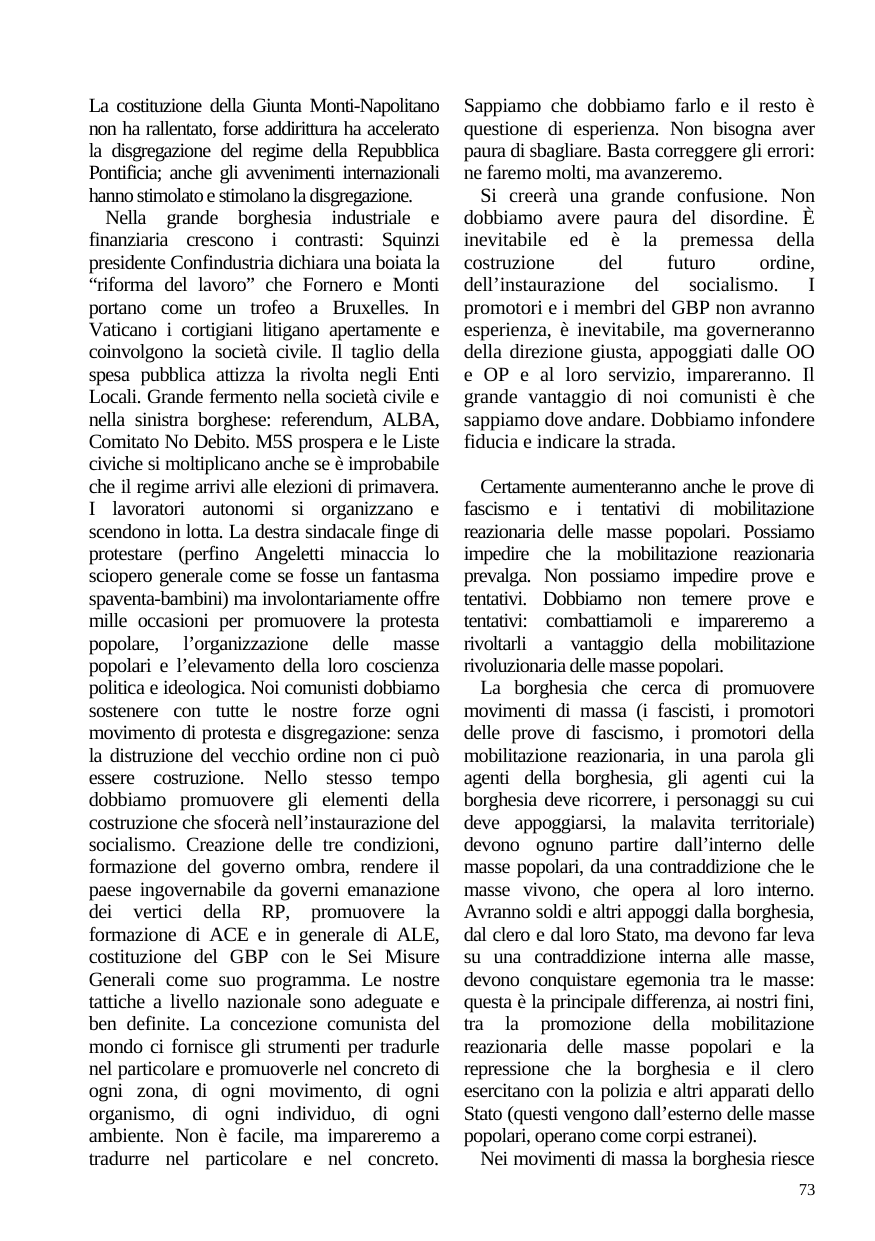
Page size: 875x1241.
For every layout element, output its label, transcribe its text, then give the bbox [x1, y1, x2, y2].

text Sappiamo che dobbiamo farlo e il resto è questione di esperienza. Non bisogna aver paura di sbagliare. Basta correggere gli errori: ne faremo molti, ma avanzeremo. [463, 94, 815, 184]
text Nei movimenti di massa la borghesia riesce [463, 1147, 815, 1169]
text Nella grande borghesia industriale e finanziaria crescono i contrasti: Squinzi presidente Confindustria dichiara una boiata la “riforma del lavoro” che Fornero e Monti portano come un trofeo a Bruxelles. In Vaticano i cortigiani litigano apertamente e coinvolgono la società civile. Il taglio della spesa pubblica attizza la rivolta negli Enti Locali. Grande fermento nella società civile e nella sinistra borghese: referendum, ALBA, Comitato No Debito. M5S prospera e le Liste civiche si moltiplicano anche se è improbabile che il regime arrivi alle elezioni di primavera. I lavoratori autonomi si organizzano e scendono in lotta. La destra sindacale finge di protestare (perfino Angeletti minaccia lo sciopero generale come se fosse un fantasma spaventa-bambini) ma involontariamente offre mille occasioni per promuovere la protesta popolare, l’organizzazione delle masse popolari e l’elevamento della loro coscienza politica e ideologica. Noi comunisti dobbiamo sostenere con tutte le nostre forze ogni movimento di protesta e disgregazione: senza la distruzione del vecchio ordine non ci può essere costruzione. Nello stesso tempo dobbiamo promuovere gli elementi della costruzione che sfocerà nell’instaurazione del socialismo. Creazione delle tre condizioni, formazione del governo ombra, rendere il paese ingovernabile da governi emanazione dei vertici della RP, promuovere la formazione di ACE e in generale di ALE, costituzione del GBP con le Sei Misure Generali come suo programma. Le nostre tattiche a livello nazionale sono adeguate e ben definite. La concezione comunista del mondo ci fornisce gli strumenti per tradurle nel particolare e promuoverle nel concreto di ogni zona, di ogni movimento, di ogni organismo, di ogni individuo, di ogni ambiente. Non è facile, ma impareremo a tradurre nel particolare e nel concreto. [88, 206, 440, 1169]
text Certamente aumenteranno anche le prove di fascismo e i tentativi di mobilitazione reazionaria delle masse popolari. Possiamo impedire che la mobilitazione reazionaria prevalga. Non possiamo impedire prove e tentativi. Dobbiamo non temere prove e tentativi: combattiamoli e impareremo a rivoltarli a vantaggio della mobilitazione rivoluzionaria delle masse popolari. [463, 475, 815, 677]
text La borghesia che cerca di promuovere movimenti di massa (i fascisti, i promotori delle prove di fascismo, i promotori della mobilitazione reazionaria, in una parola gli agenti della borghesia, gli agenti cui la borghesia deve ricorrere, i personaggi su cui deve appoggiarsi, la malavita territoriale) devono ognuno partire dall’interno delle masse popolari, da una contraddizione che le masse vivono, che opera al loro interno. Avranno soldi e altri appoggi dalla borghesia, dal clero e dal loro Stato, ma devono far leva su una contraddizione interna alle masse, devono conquistare egemonia tra le masse: questa è la principale differenza, ai nostri fini, tra la promozione della mobilitazione reazionaria delle masse popolari e la repressione che la borghesia e il clero esercitano con la polizia e altri apparati dello Stato (questi vengono dall’esterno delle masse popolari, operano come corpi estranei). [463, 677, 815, 1147]
text La costituzione della Giunta Monti-Napolitano non ha rallentato, forse addirittura ha accelerato la disgregazione del regime della Repubblica Pontificia; anche gli avvenimenti internazionali hanno stimolato e stimolano la disgregazione. [88, 94, 440, 206]
text Si creerà una grande confusione. Non dobbiamo avere paura del disordine. È inevitabile ed è la premessa della costruzione del futuro ordine, dell’instaurazione del socialismo. I promotori e i membri del GBP non avranno esperienza, è inevitabile, ma governeranno della direzione giusta, appoggiati dalle OO e OP e al loro servizio, impareranno. Il grande vantaggio di noi comunisti è che sappiamo dove andare. Dobbiamo infondere fiducia e indicare la strada. [463, 184, 815, 453]
